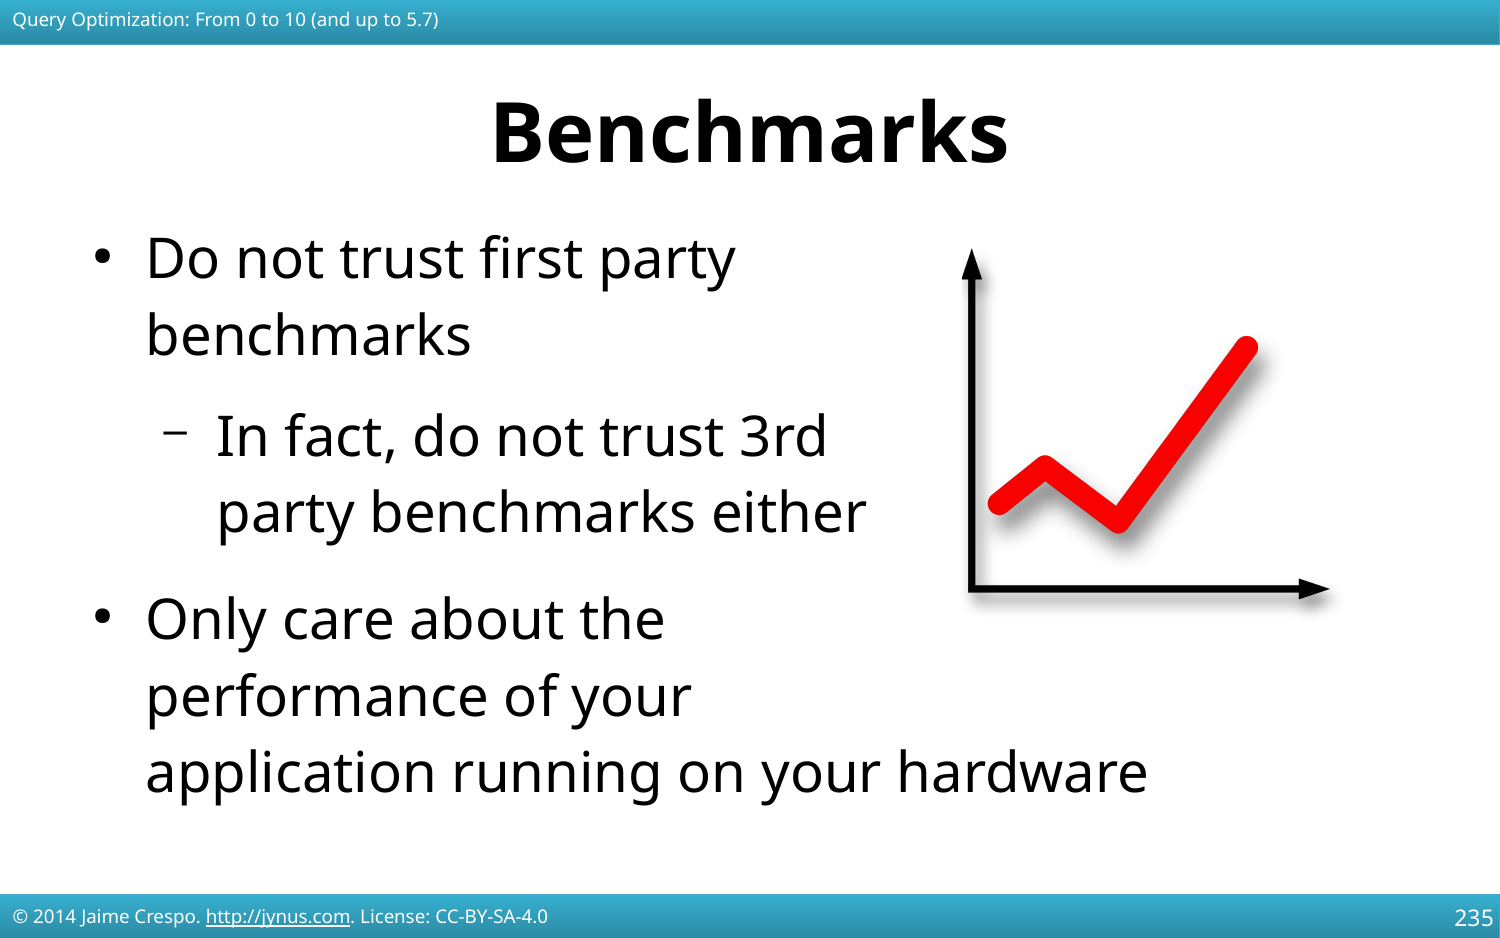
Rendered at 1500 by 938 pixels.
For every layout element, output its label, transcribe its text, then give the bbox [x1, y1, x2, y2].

title Benchmarks [75, 51, 1425, 209]
list Do not trust first party benchmarks In fact, do not trust 3rd party benchmarks either Only care about the performance of your application running on your hardware [75, 218, 1425, 876]
picture [961, 237, 1364, 643]
slide_number [1389, 896, 1490, 935]
